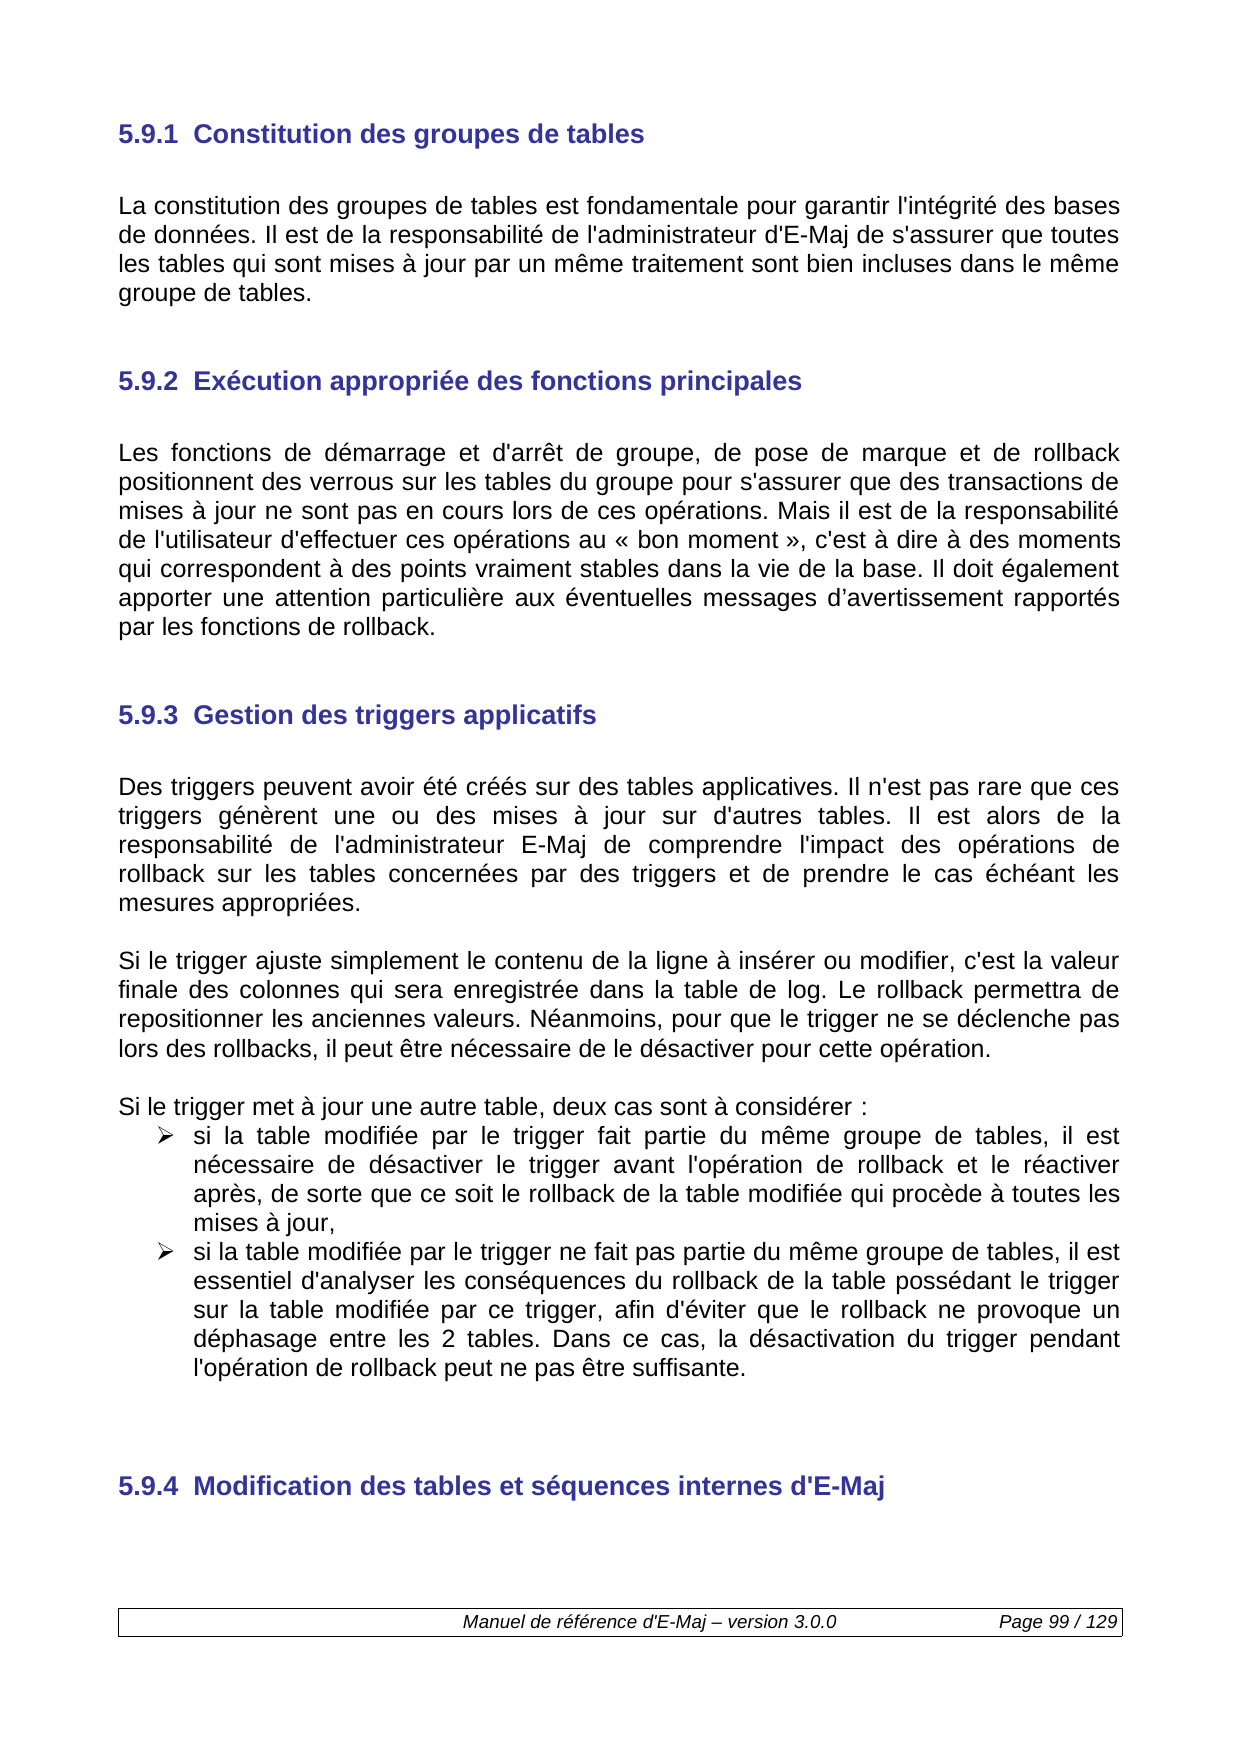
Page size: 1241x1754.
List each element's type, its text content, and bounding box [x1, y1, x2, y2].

text Si le trigger ajuste simplement le contenu de la ligne à insérer ou modifier, c'est la valeur finale des colonnes qui sera enregistrée dans la table de log. Le rollback permettra de repositionner les anciennes valeurs. Néanmoins, pour que le trigger ne se déclenche pas lors des rollbacks, il peut être nécessaire de le désactiver pour cette opération. [118, 946, 1122, 1062]
list si la table modifiée par le trigger ne fait pas partie du même groupe de tables, il est essentiel d'analyser les conséquences du rollback de la table possédant le trigger sur la table modifiée par ce trigger, afin d'éviter que le rollback ne provoque un déphasage entre les 2 tables. Dans ce cas, la désactivation du trigger pendant l'opération de rollback peut ne pas être suffisante. [156, 1237, 1122, 1382]
text Les fonctions de démarrage et d'arrêt de groupe, de pose de marque et de rollback positionnent des verrous sur les tables du groupe pour s'assurer que des transactions de mises à jour ne sont pas en cours lors de ces opérations. Mais il est de la responsabilité de l'utilisateur d'effectuer ces opérations au « bon moment », c'est à dire à des moments qui correspondent à des points vraiment stables dans la vie de la base. Il doit également apporter une attention particulière aux éventuelles messages d’avertissement rapportés par les fonctions de rollback. [118, 438, 1122, 641]
subtitle Constitution des groupes de tables [118, 118, 1122, 149]
subtitle Exécution appropriée des fonctions principales [118, 365, 1122, 396]
subtitle Gestion des triggers applicatifs [118, 699, 1122, 730]
text Si le trigger met à jour une autre table, deux cas sont à considérer : [118, 1092, 1122, 1121]
text La constitution des groupes de tables est fondamentale pour garantir l'intégrité des bases de données. Il est de la responsabilité de l'administrateur d'E-Maj de s'assurer que toutes les tables qui sont mises à jour par un même traitement sont bien incluses dans le même groupe de tables. [118, 191, 1122, 307]
text Des triggers peuvent avoir été créés sur des tables applicatives. Il n'est pas rare que ces triggers génèrent une ou des mises à jour sur d'autres tables. Il est alors de la responsabilité de l'administrateur E-Maj de comprendre l'impact des opérations de rollback sur les tables concernées par des triggers et de prendre le cas échéant les mesures appropriées. [118, 772, 1122, 917]
list si la table modifiée par le trigger fait partie du même groupe de tables, il est nécessaire de désactiver le trigger avant l'opération de rollback et le réactiver après, de sorte que ce soit le rollback de la table modifiée qui procède à toutes les mises à jour, [156, 1121, 1122, 1237]
subtitle Modification des tables et séquences internes d'E-Maj [118, 1469, 1122, 1500]
